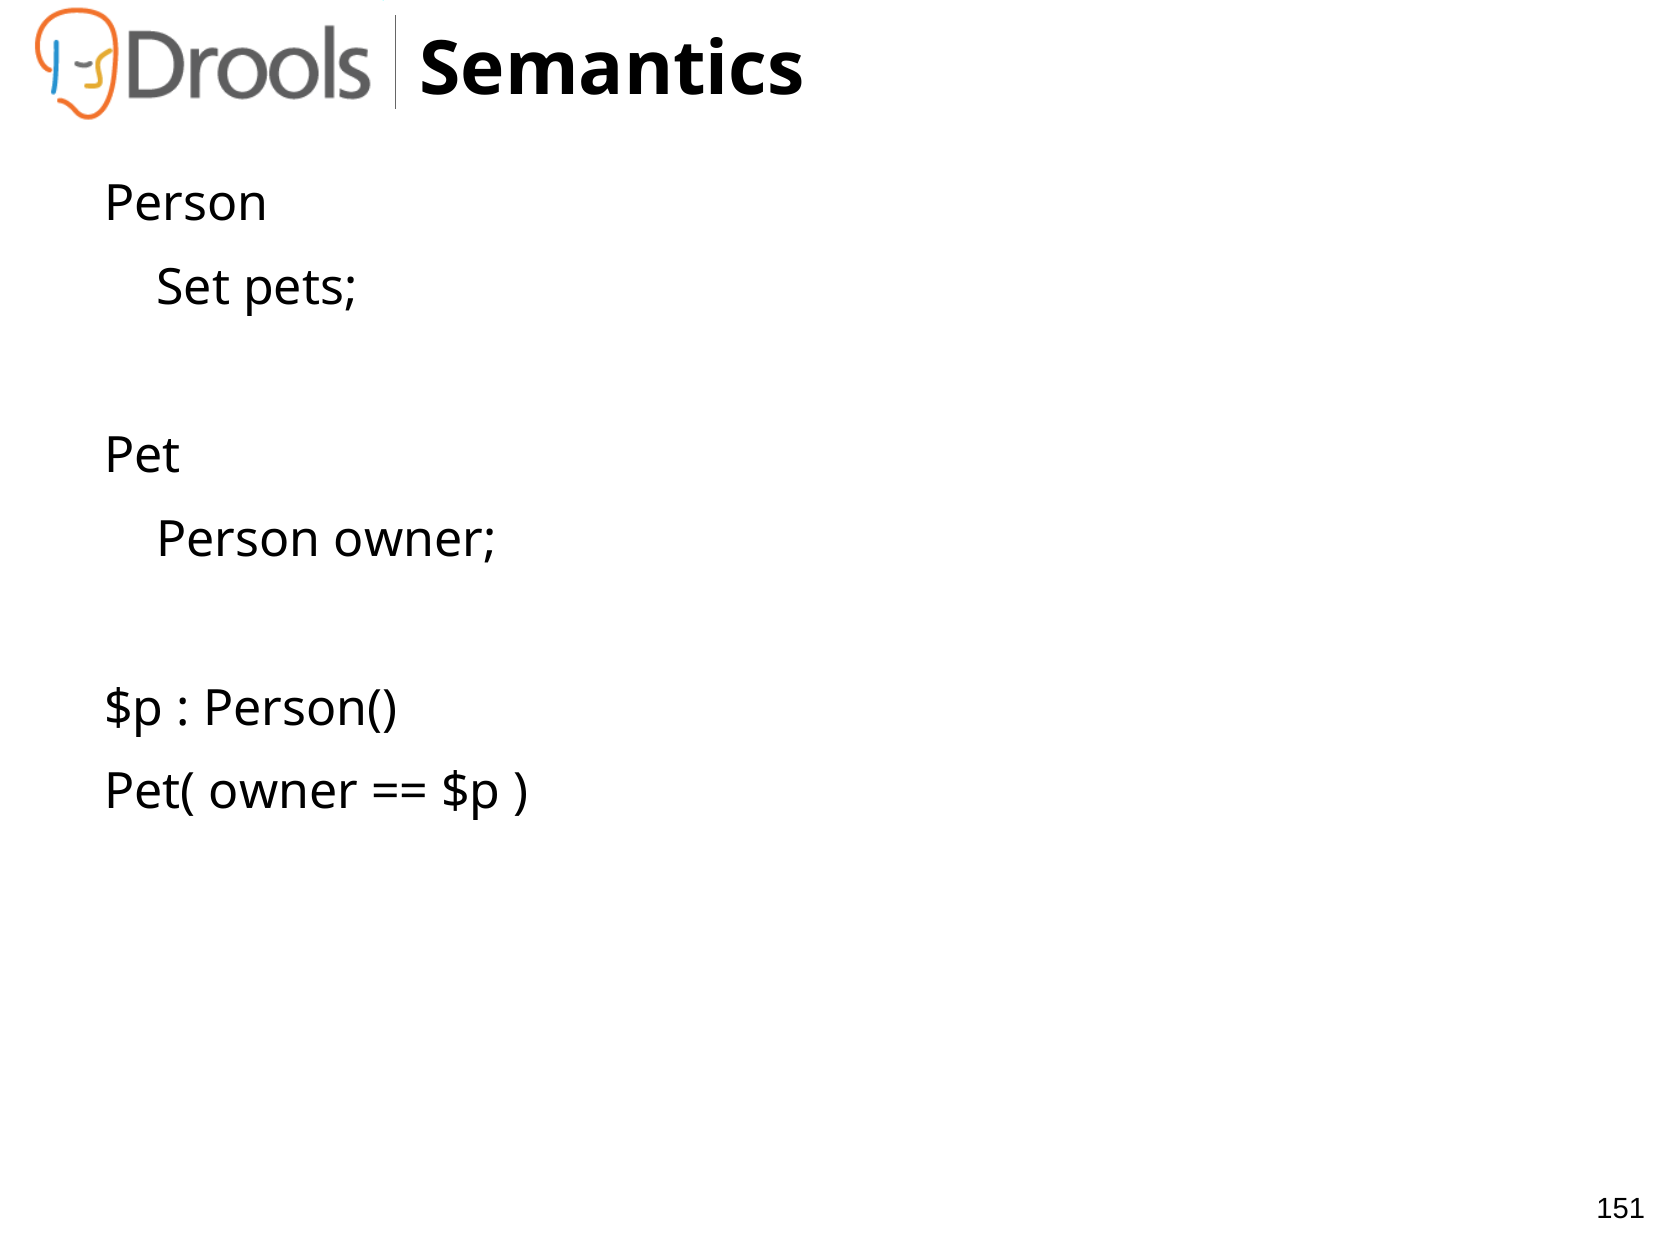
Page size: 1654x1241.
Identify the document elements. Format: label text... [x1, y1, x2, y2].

list Person Set pets; Pet Person owner; $p : Person() Pet( owner == $p ) [104, 166, 1517, 934]
picture [29, 0, 384, 126]
title Semantics [419, 5, 1630, 125]
